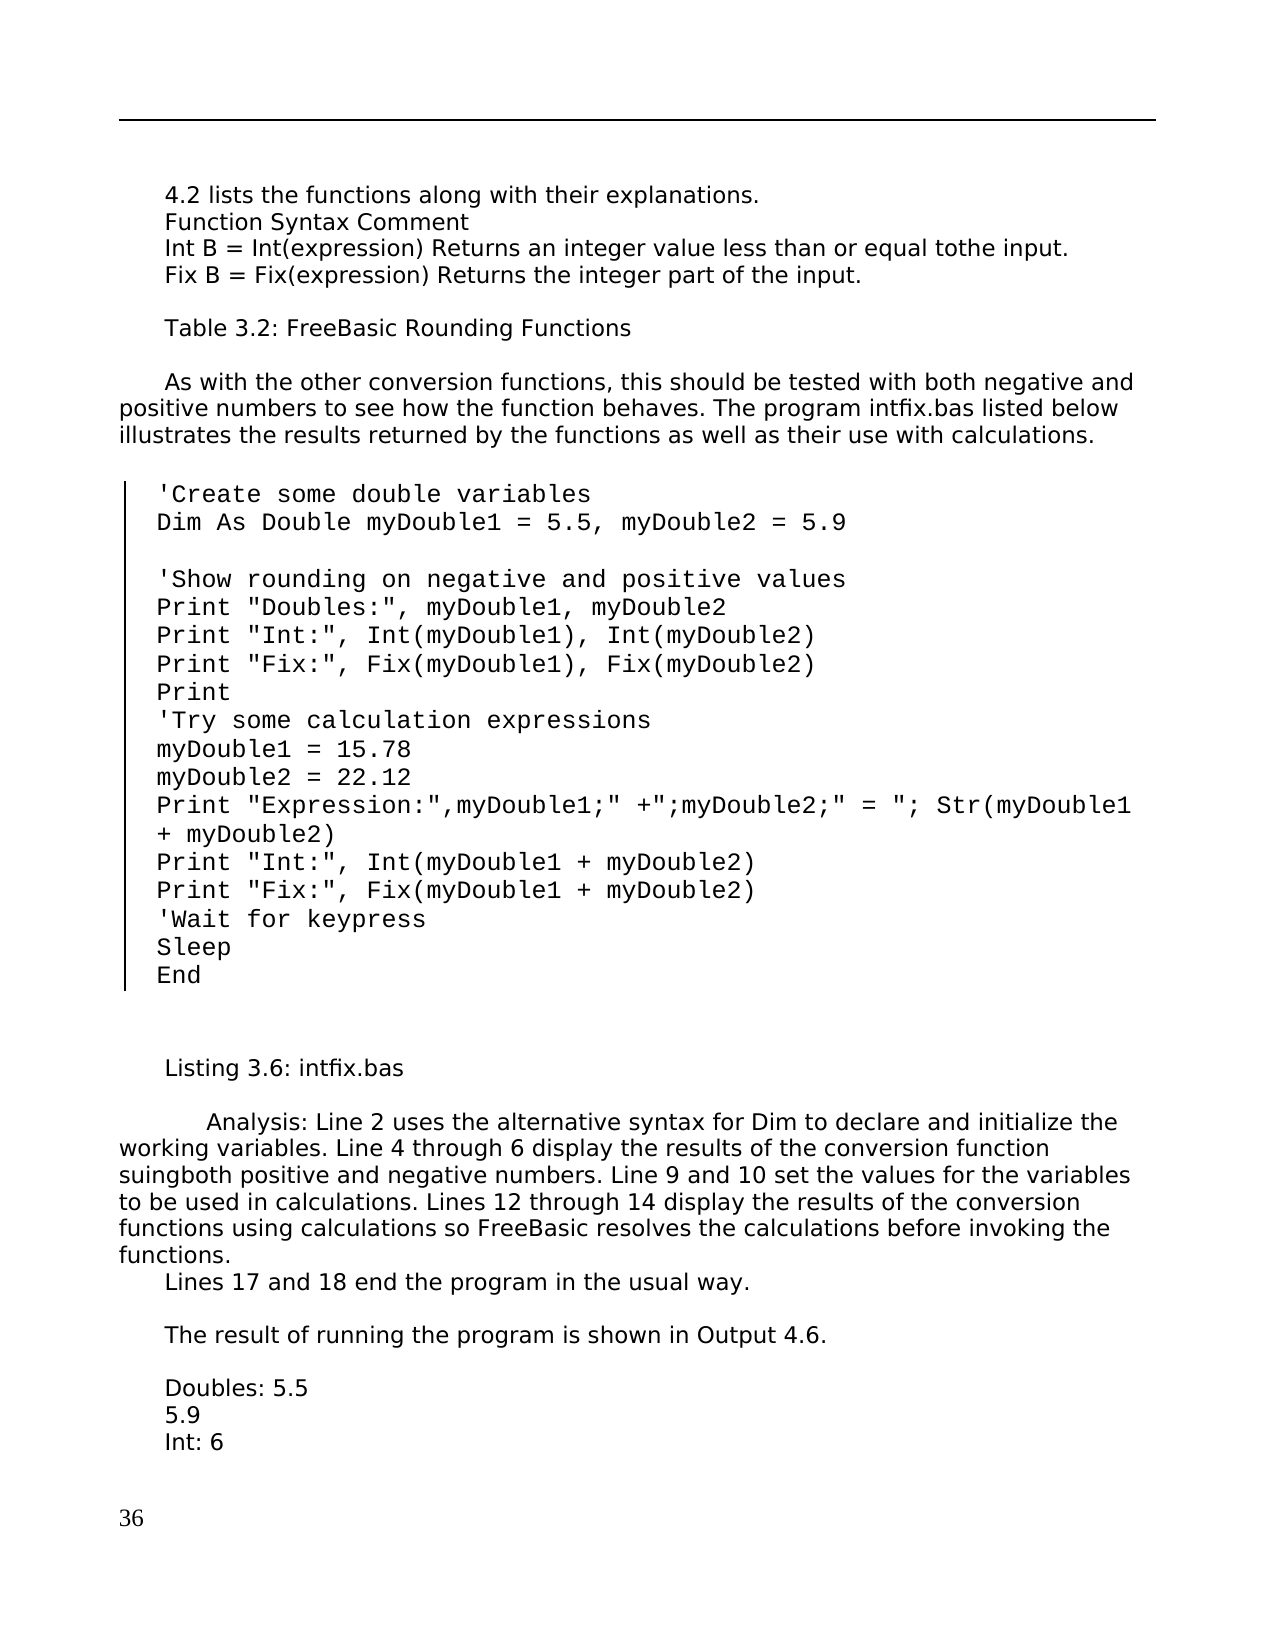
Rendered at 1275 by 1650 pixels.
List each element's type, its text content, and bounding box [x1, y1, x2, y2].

table_header 'Create some double variables Dim As Double myDouble1 = 5.5, myDouble2 = 5.9 'Show rounding on negative and positive values Print "Doubles:", myDouble1, myDouble2 Print "Int:", Int(myDouble1), Int(myDouble2) Print "Fix:", Fix(myDouble1), Fix(myDouble2) Print 'Try some calculation expressions myDouble1 = 15.78 myDouble2 = 22.12 Print "Expression:",myDouble1;" +";myDouble2;" = "; Str(myDouble1 + myDouble2) Print "Int:", Int(myDouble1 + myDouble2) Print "Fix:", Fix(myDouble1 + myDouble2) 'Wait for keypress Sleep End [119, 476, 1156, 997]
text 4.2 lists the functions along with their explanations. [118, 182, 1156, 209]
text Function Syntax Comment [118, 209, 1156, 236]
text Int B = Int(expression) Returns an integer value less than or equal tothe input. [118, 236, 1156, 262]
text The result of running the program is shown in Output 4.6. [118, 1322, 1156, 1349]
text Listing 3.6: intfix.bas [118, 1055, 1156, 1082]
text Fix B = Fix(expression) Returns the integer part of the input. [118, 262, 1156, 289]
text Analysis: Line 2 uses the alternative syntax for Dim to declare and initialize the working variables. Line 4 through 6 display the results of the conversion function suingboth positive and negative numbers. Line 9 and 10 set the values for the variables to be used in calculations. Lines 12 through 14 display the results of the conversion functions using calculations so FreeBasic resolves the calculations before invoking the functions. [118, 1109, 1156, 1269]
text As with the other conversion functions, this should be tested with both negative and positive numbers to see how the function behaves. The program intfix.bas listed below illustrates the results returned by the functions as well as their use with calculations. [118, 369, 1156, 449]
text Table 3.2: FreeBasic Rounding Functions [118, 316, 1156, 342]
text Doubles: 5.5 [118, 1375, 1156, 1402]
text Lines 17 and 18 end the program in the usual way. [118, 1269, 1156, 1295]
text 5.9 [118, 1402, 1156, 1429]
text Int: 6 [118, 1429, 1156, 1455]
